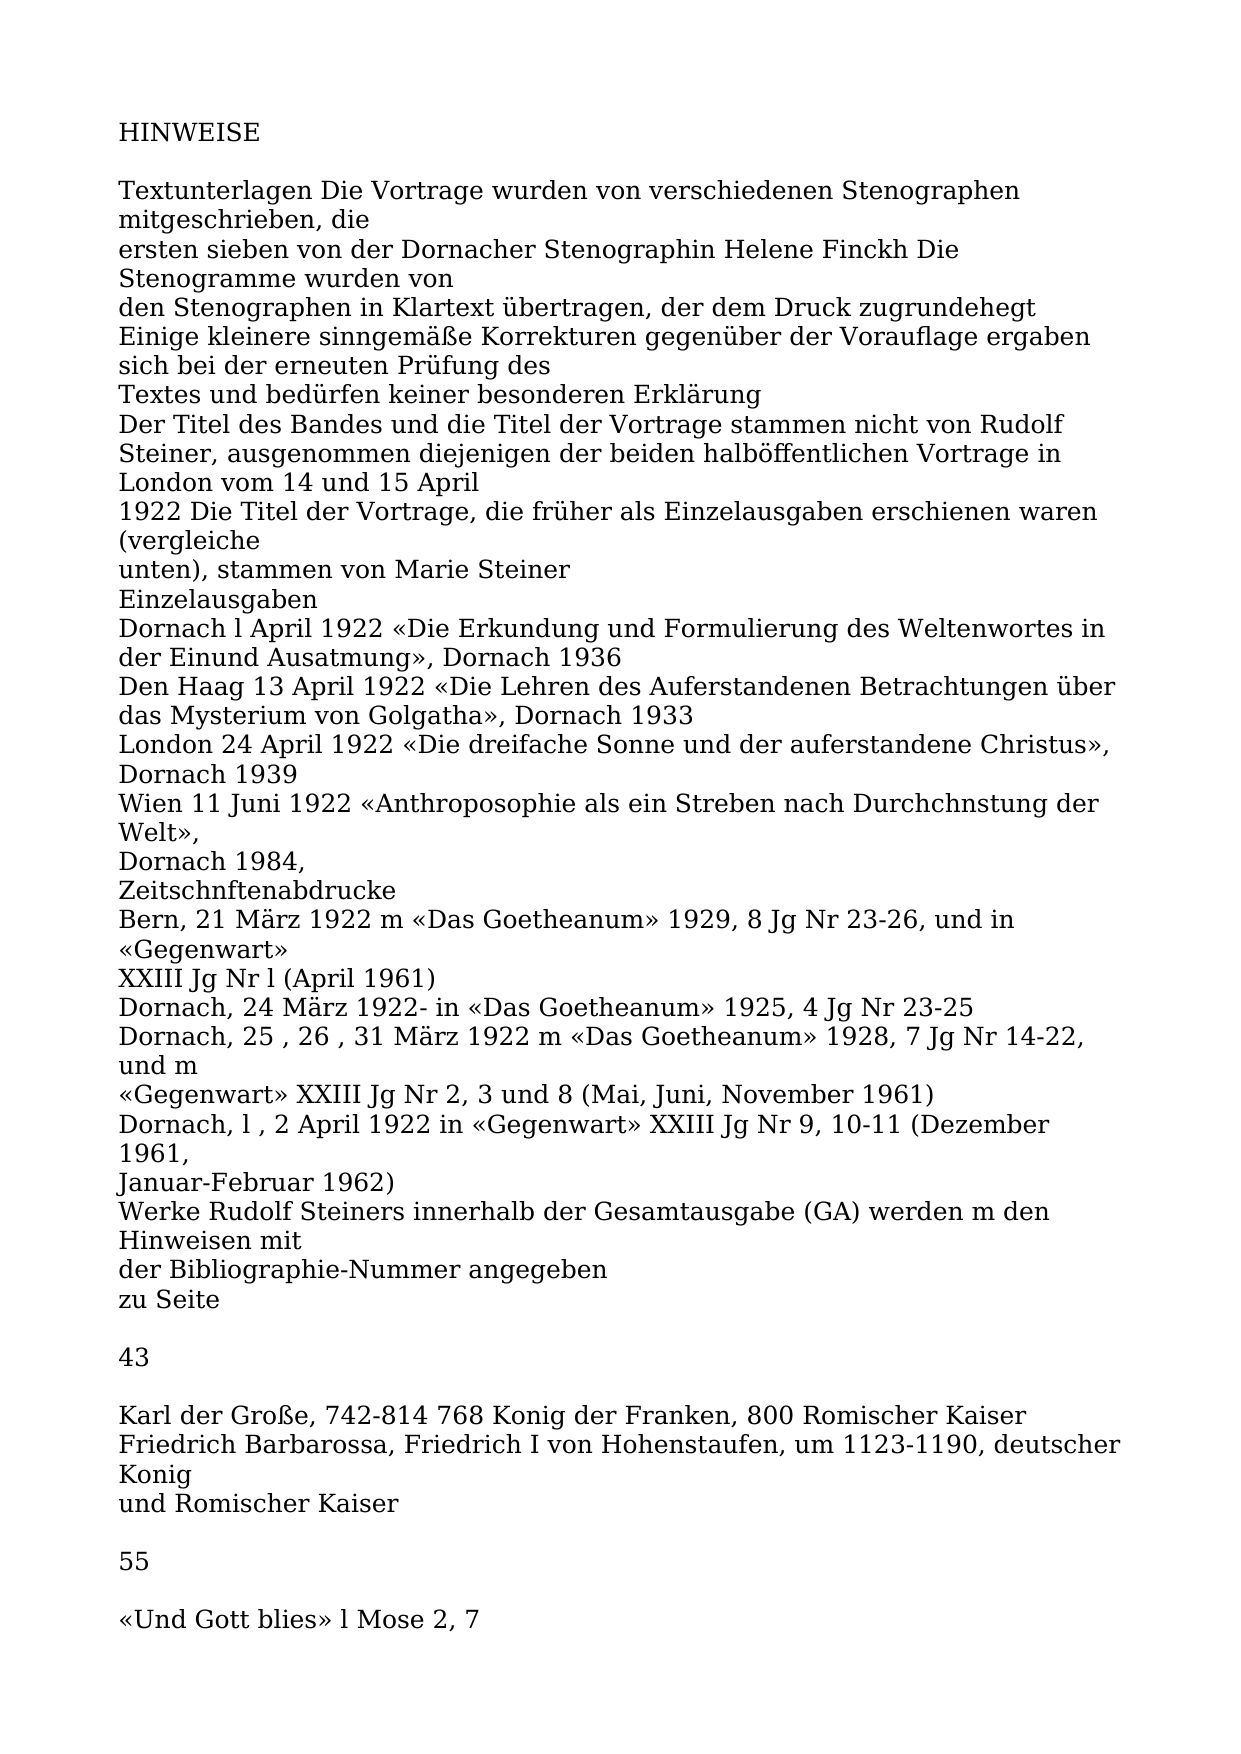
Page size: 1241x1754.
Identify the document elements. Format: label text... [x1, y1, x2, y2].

text Bern, 21 März 1922 m «Das Goetheanum» 1929, 8 Jg Nr 23-26, und in «Gegenwart» [118, 906, 1122, 964]
text den Stenographen in Klartext übertragen, der dem Druck zugrundehegt Einige kleinere sinngemäße Korrekturen gegenüber der Vorauflage ergaben sich bei der erneuten Prüfung des [118, 293, 1122, 381]
text Werke Rudolf Steiners innerhalb der Gesamtausgabe (GA) werden m den Hinweisen mit [118, 1197, 1122, 1256]
text Zeitschnftenabdrucke [118, 876, 1122, 906]
text und Romischer Kaiser [118, 1489, 1122, 1518]
text «Gegenwart» XXIII Jg Nr 2, 3 und 8 (Mai, Juni, November 1961) [118, 1081, 1122, 1110]
text unten), stammen von Marie Steiner [118, 556, 1122, 585]
text 1922 Die Titel der Vortrage, die früher als Einzelausgaben erschienen waren (vergleiche [118, 497, 1122, 556]
text Karl der Große, 742-814 768 Konig der Franken, 800 Romischer Kaiser [118, 1401, 1122, 1431]
text Friedrich Barbarossa, Friedrich I von Hohenstaufen, um 1123-1190, deutscher Konig [118, 1431, 1122, 1489]
text Dornach l April 1922 «Die Erkundung und Formulierung des Weltenwortes in der Einund Ausatmung», Dornach 1936 [118, 614, 1122, 672]
text Dornach, 25 , 26 , 31 März 1922 m «Das Goetheanum» 1928, 7 Jg Nr 14-22, und m [118, 1022, 1122, 1081]
text zu Seite [118, 1285, 1122, 1314]
text «Und Gott blies» l Mose 2, 7 [118, 1606, 1122, 1635]
text London 24 April 1922 «Die dreifache Sonne und der auferstandene Christus», Dornach 1939 [118, 731, 1122, 789]
text Textes und bedürfen keiner besonderen Erklärung [118, 381, 1122, 410]
text Januar-Februar 1962) [118, 1168, 1122, 1197]
text Der Titel des Bandes und die Titel der Vortrage stammen nicht von Rudolf Steiner, ausgenommen diejenigen der beiden halböffentlichen Vortrage in London vom 14 und 15 April [118, 410, 1122, 497]
text Einzelausgaben [118, 585, 1122, 614]
text 55 [118, 1547, 1122, 1576]
text Wien 11 Juni 1922 «Anthroposophie als ein Streben nach Durchchnstung der Welt», [118, 789, 1122, 847]
text Dornach, 24 März 1922- in «Das Goetheanum» 1925, 4 Jg Nr 23-25 [118, 993, 1122, 1022]
text Dornach 1984, [118, 847, 1122, 876]
text Den Haag 13 April 1922 «Die Lehren des Auferstandenen Betrachtungen über das Mysterium von Golgatha», Dornach 1933 [118, 672, 1122, 731]
text ersten sieben von der Dornacher Stenographin Helene Finckh Die Stenogramme wurden von [118, 235, 1122, 293]
text Dornach, l , 2 April 1922 in «Gegenwart» XXIII Jg Nr 9, 10-11 (Dezember 1961, [118, 1110, 1122, 1168]
text HINWEISE [118, 118, 1122, 147]
text Textunterlagen Die Vortrage wurden von verschiedenen Stenographen mitgeschrieben, die [118, 176, 1122, 235]
text 43 [118, 1343, 1122, 1372]
text XXIII Jg Nr l (April 1961) [118, 964, 1122, 993]
text der Bibliographie-Nummer angegeben [118, 1256, 1122, 1285]
